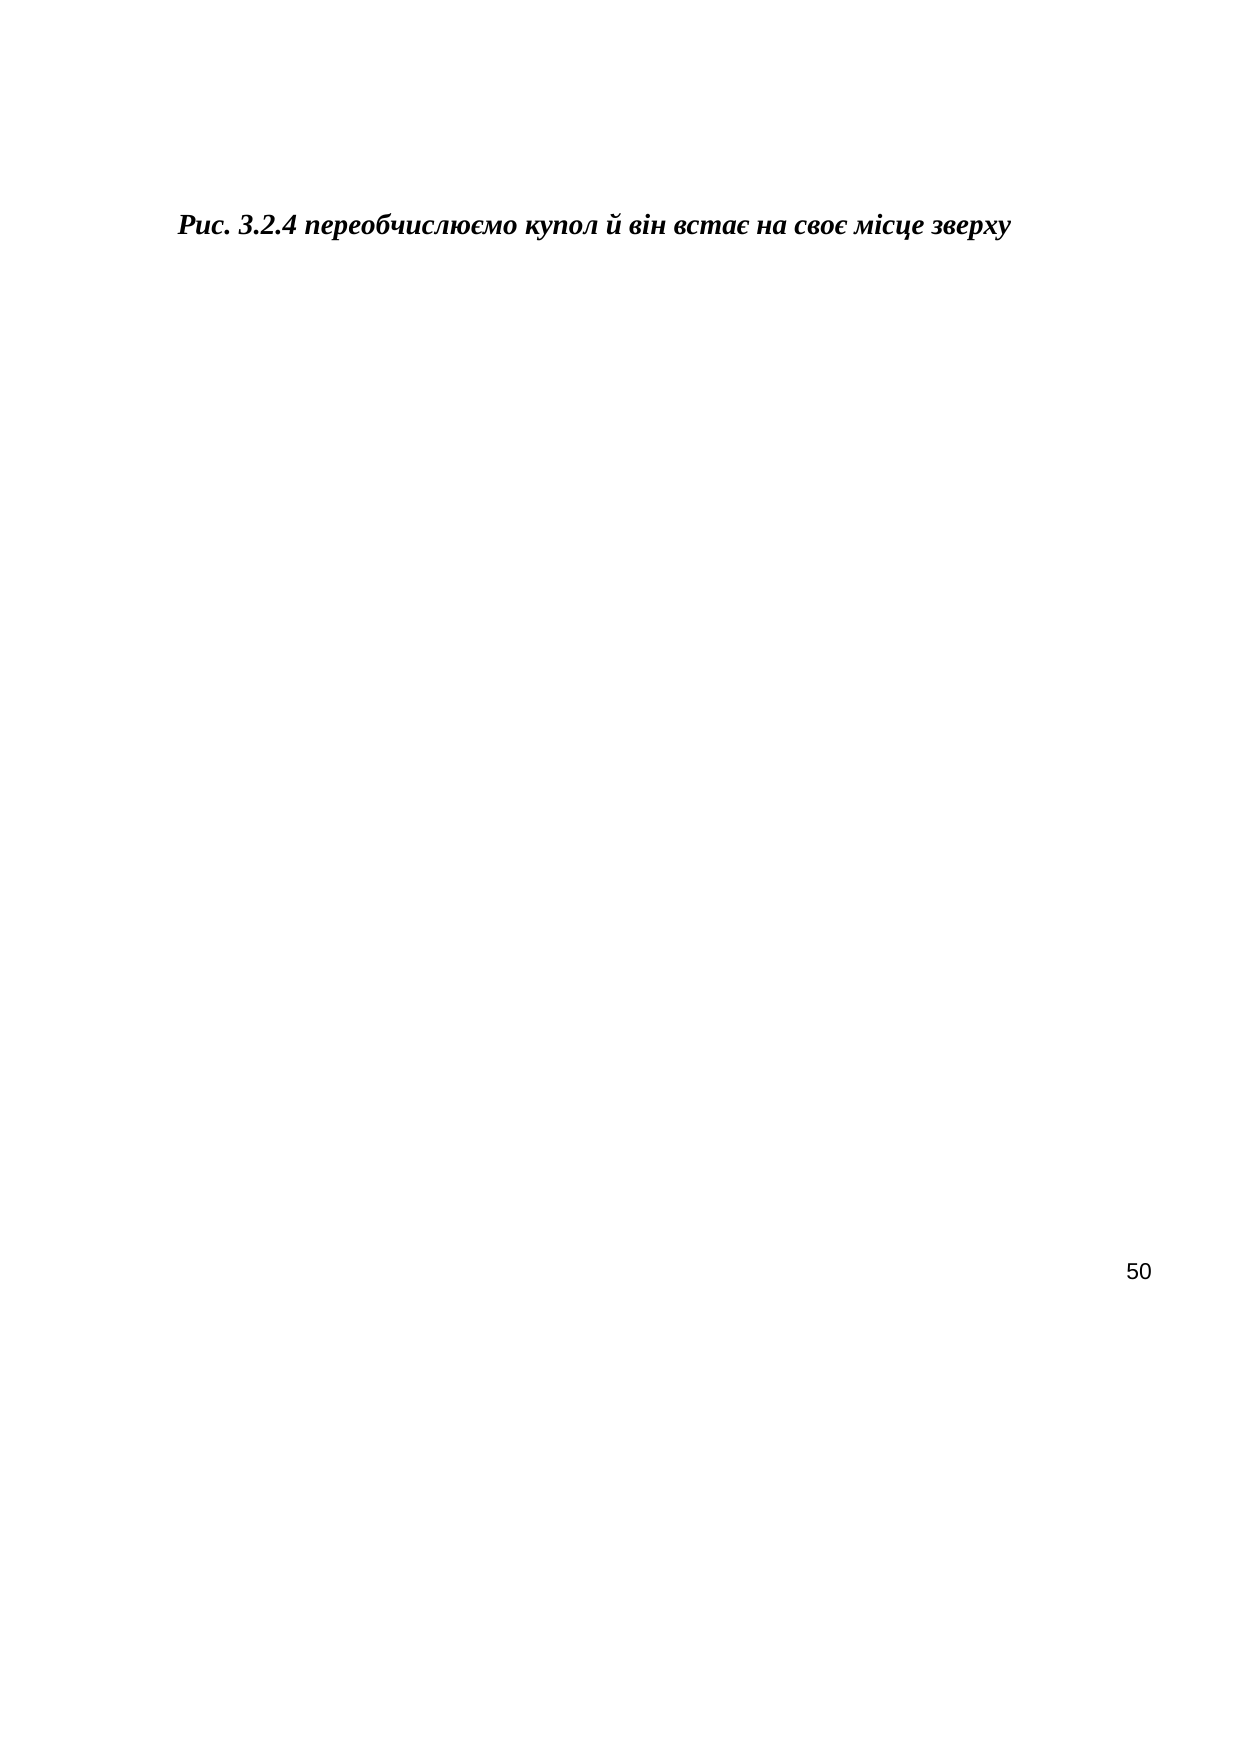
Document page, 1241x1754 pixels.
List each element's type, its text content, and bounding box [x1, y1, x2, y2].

text Рис. 3.2.4 переобчислюємо купол й він встає на своє місце зверху [177, 207, 1152, 240]
